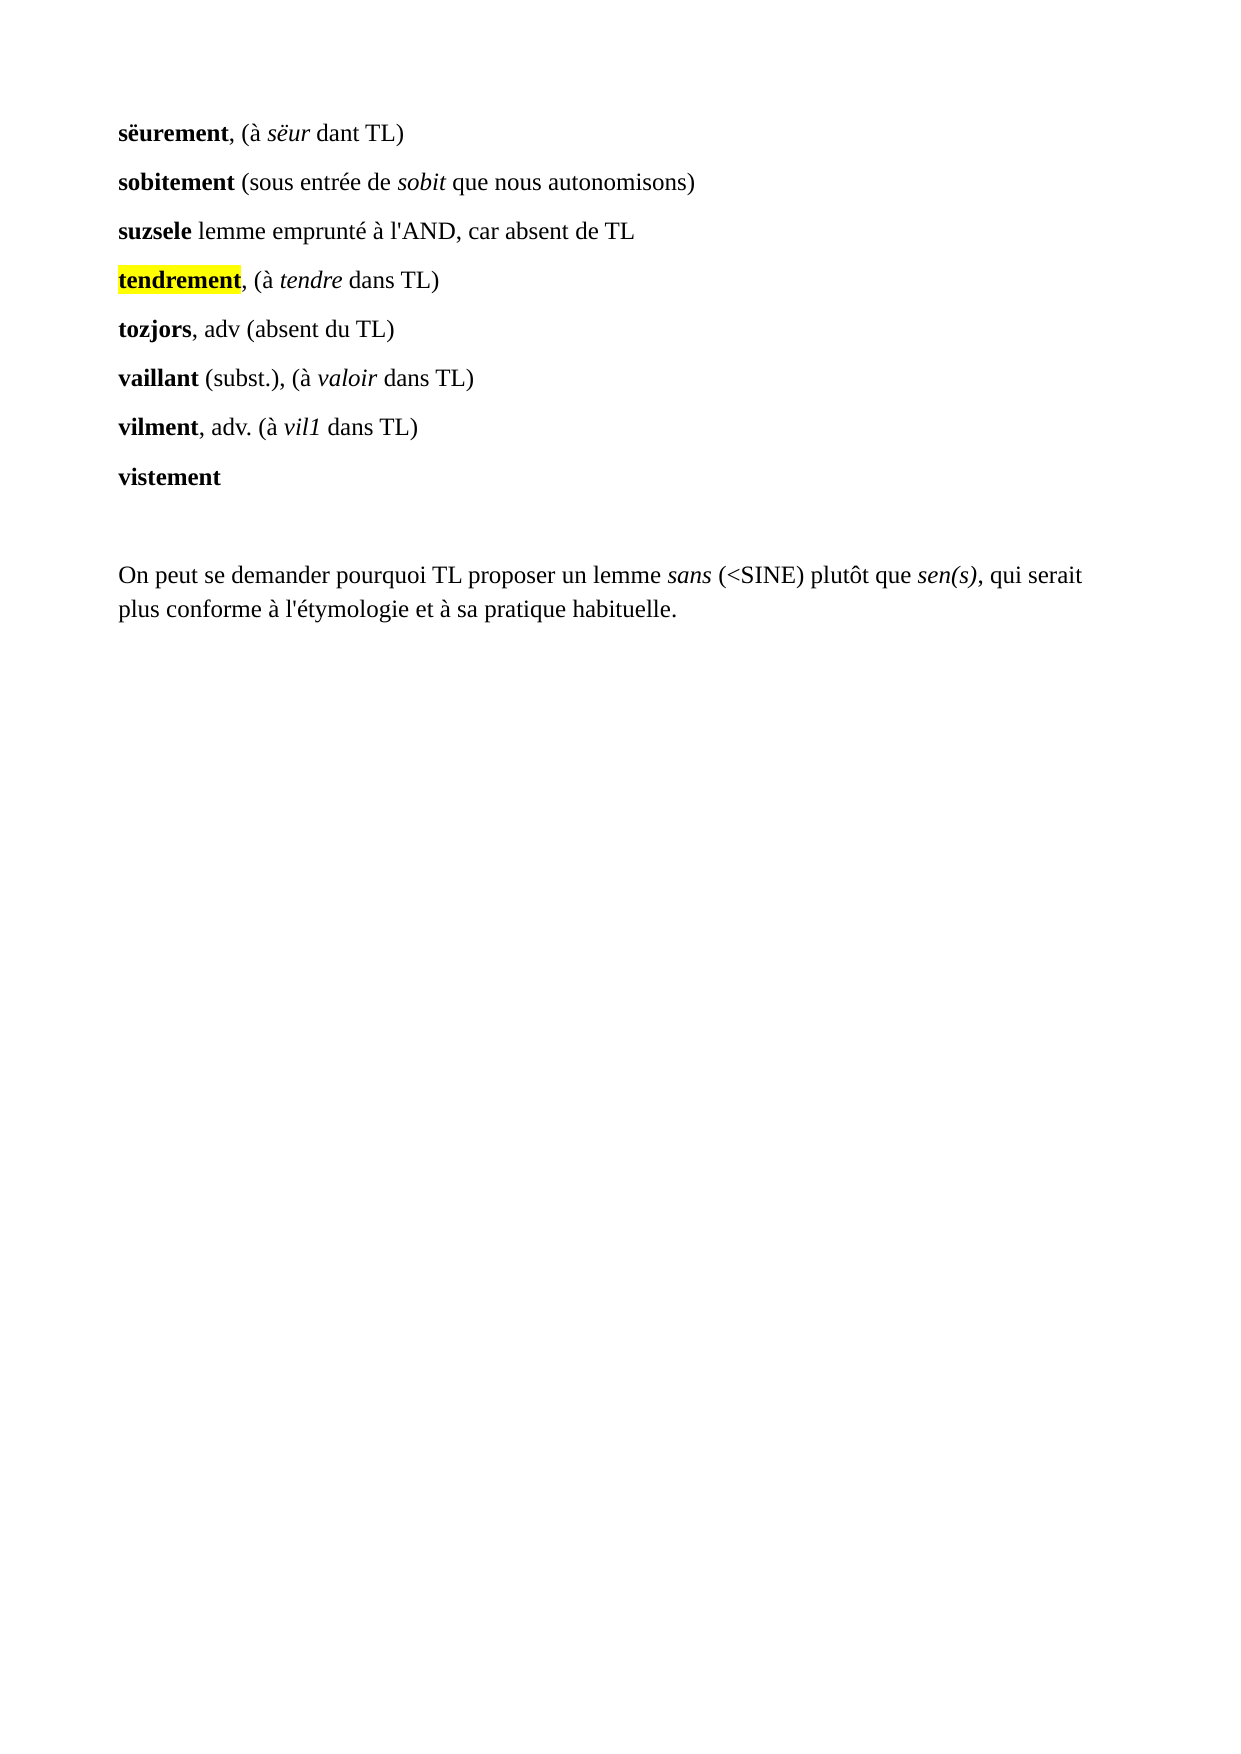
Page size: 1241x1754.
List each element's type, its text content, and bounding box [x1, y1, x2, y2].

text tendrement, (à tendre dans TL) [118, 265, 1122, 294]
text sëurement, (à sëur dant TL) [118, 118, 1122, 147]
text On peut se demander pourquoi TL proposer un lemme sans (<SINE) plutôt que sen(s), qui serait plus conforme à l'étymologie et à sa pratique habituelle. [118, 560, 1122, 623]
text vilment, adv. (à vil1 dans TL) [118, 412, 1122, 441]
text vistement [118, 462, 1122, 490]
text vaillant (subst.), (à valoir dans TL) [118, 363, 1122, 392]
text sobitement (sous entrée de sobit que nous autonomisons) [118, 167, 1122, 196]
text tozjors, adv (absent du TL) [118, 314, 1122, 343]
text suzsele lemme emprunté à l'AND, car absent de TL [118, 216, 1122, 245]
